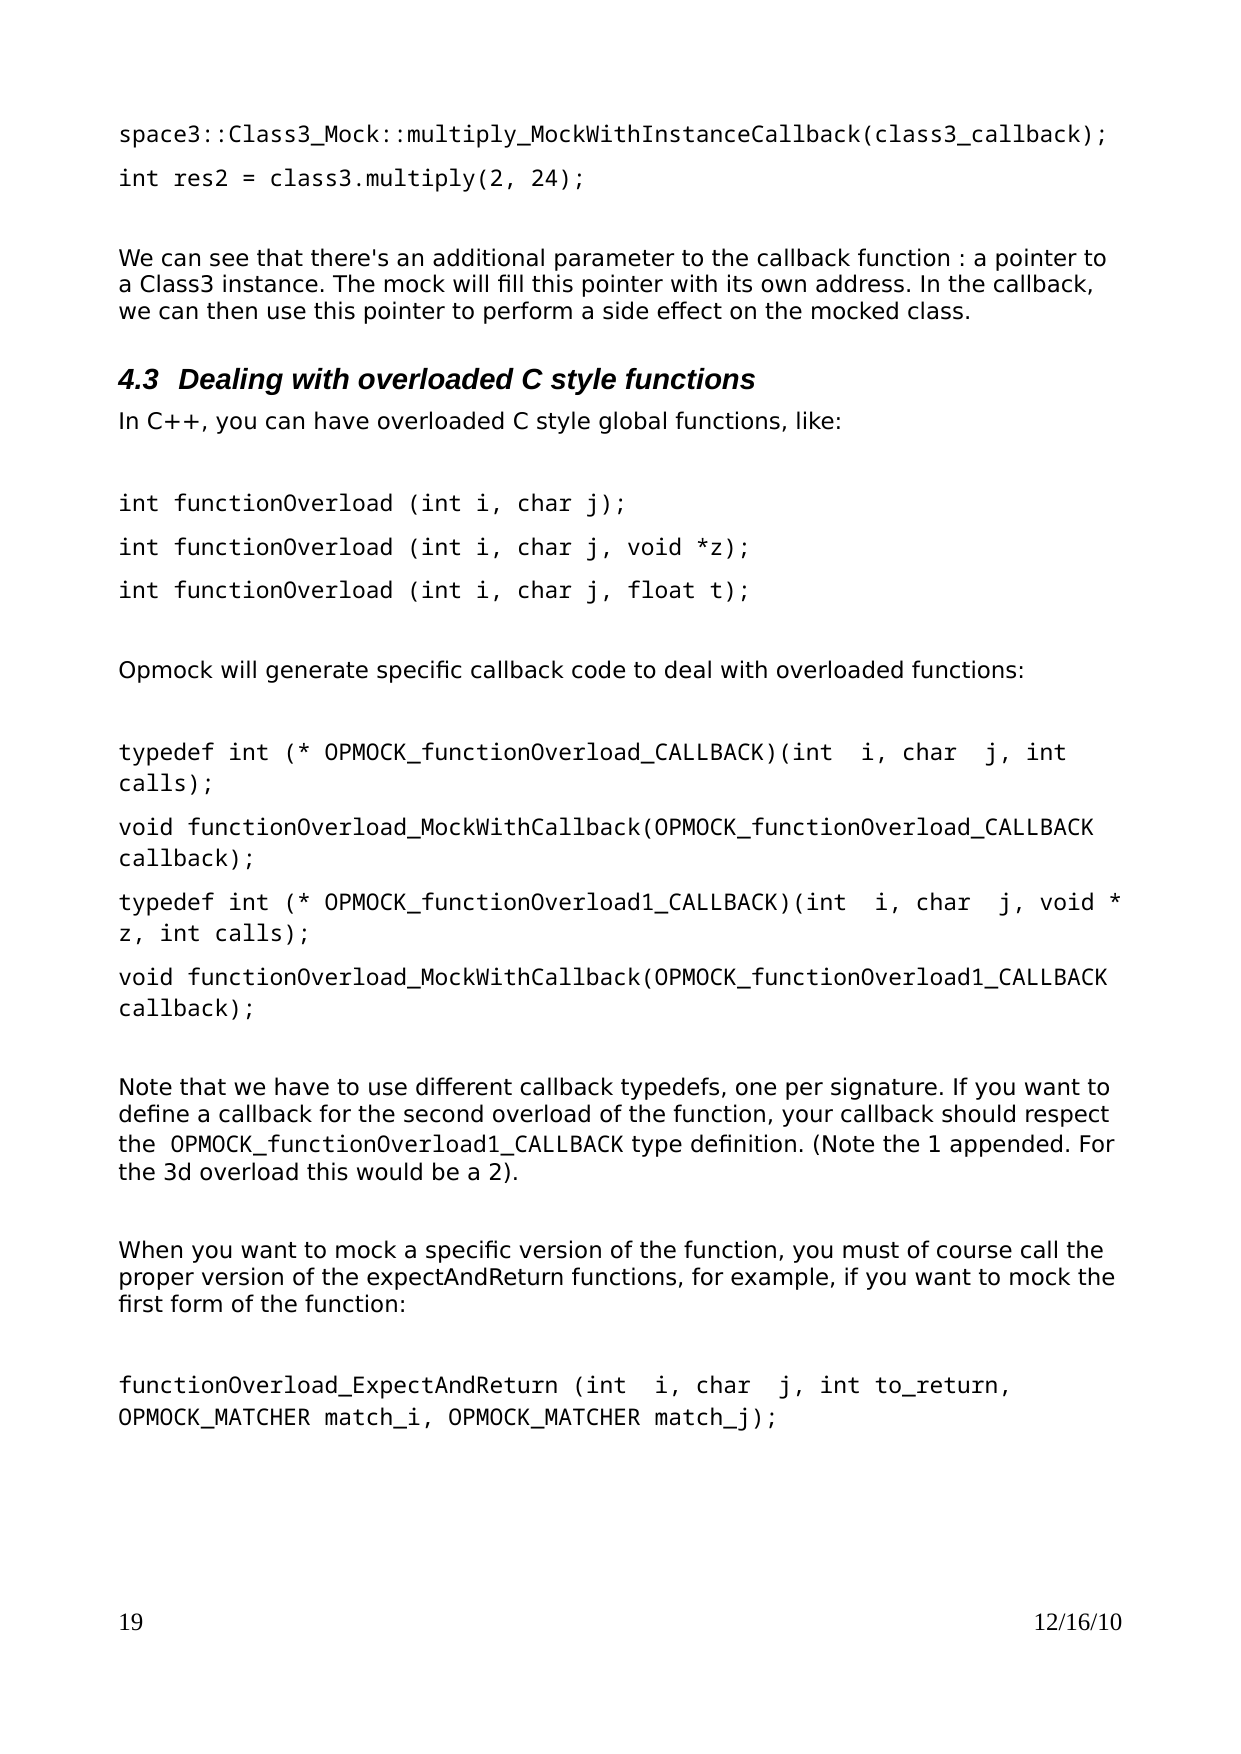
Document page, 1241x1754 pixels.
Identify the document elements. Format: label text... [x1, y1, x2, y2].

text void functionOverload_MockWithCallback(OPMOCK_functionOverload1_CALLBACK callback); [118, 960, 1122, 1023]
text int functionOverload (int i, char j, float t); [118, 574, 1122, 605]
subtitle Dealing with overloaded C style functions [118, 362, 1122, 396]
text int functionOverload (int i, char j, void *z); [118, 530, 1122, 562]
text int functionOverload (int i, char j); [118, 487, 1122, 518]
text void functionOverload_MockWithCallback(OPMOCK_functionOverload_CALLBACK callback); [118, 810, 1122, 873]
text We can see that there's an additional parameter to the callback function : a pointer to a Class3 instance. The mock will fill this pointer with its own address. In the callback, we can then use this pointer to perform a side effect on the mocked class. [118, 245, 1122, 325]
text functionOverload_ExpectAndReturn (int i, char j, int to_return, OPMOCK_MATCHER match_i, OPMOCK_MATCHER match_j); [118, 1369, 1122, 1432]
text typedef int (* OPMOCK_functionOverload1_CALLBACK)(int i, char j, void * z, int calls); [118, 885, 1122, 948]
text In C++, you can have overloaded C style global functions, like: [118, 408, 1122, 435]
text space3::Class3_Mock::multiply_MockWithInstanceCallback(class3_callback); [118, 118, 1122, 149]
text Note that we have to use different callback typedefs, one per signature. If you want to define a callback for the second overload of the function, your callback should respect the OPMOCK_functionOverload1_CALLBACK type definition. (Note the 1 appended. For the 3d overload this would be a 2). [118, 1074, 1122, 1186]
text typedef int (* OPMOCK_functionOverload_CALLBACK)(int i, char j, int calls); [118, 735, 1122, 798]
text Opmock will generate specific callback code to deal with overloaded functions: [118, 657, 1122, 684]
text int res2 = class3.multiply(2, 24); [118, 162, 1122, 193]
text When you want to mock a specific version of the function, you must of course call the proper version of the expectAndReturn functions, for example, if you want to mock the first form of the function: [118, 1237, 1122, 1317]
